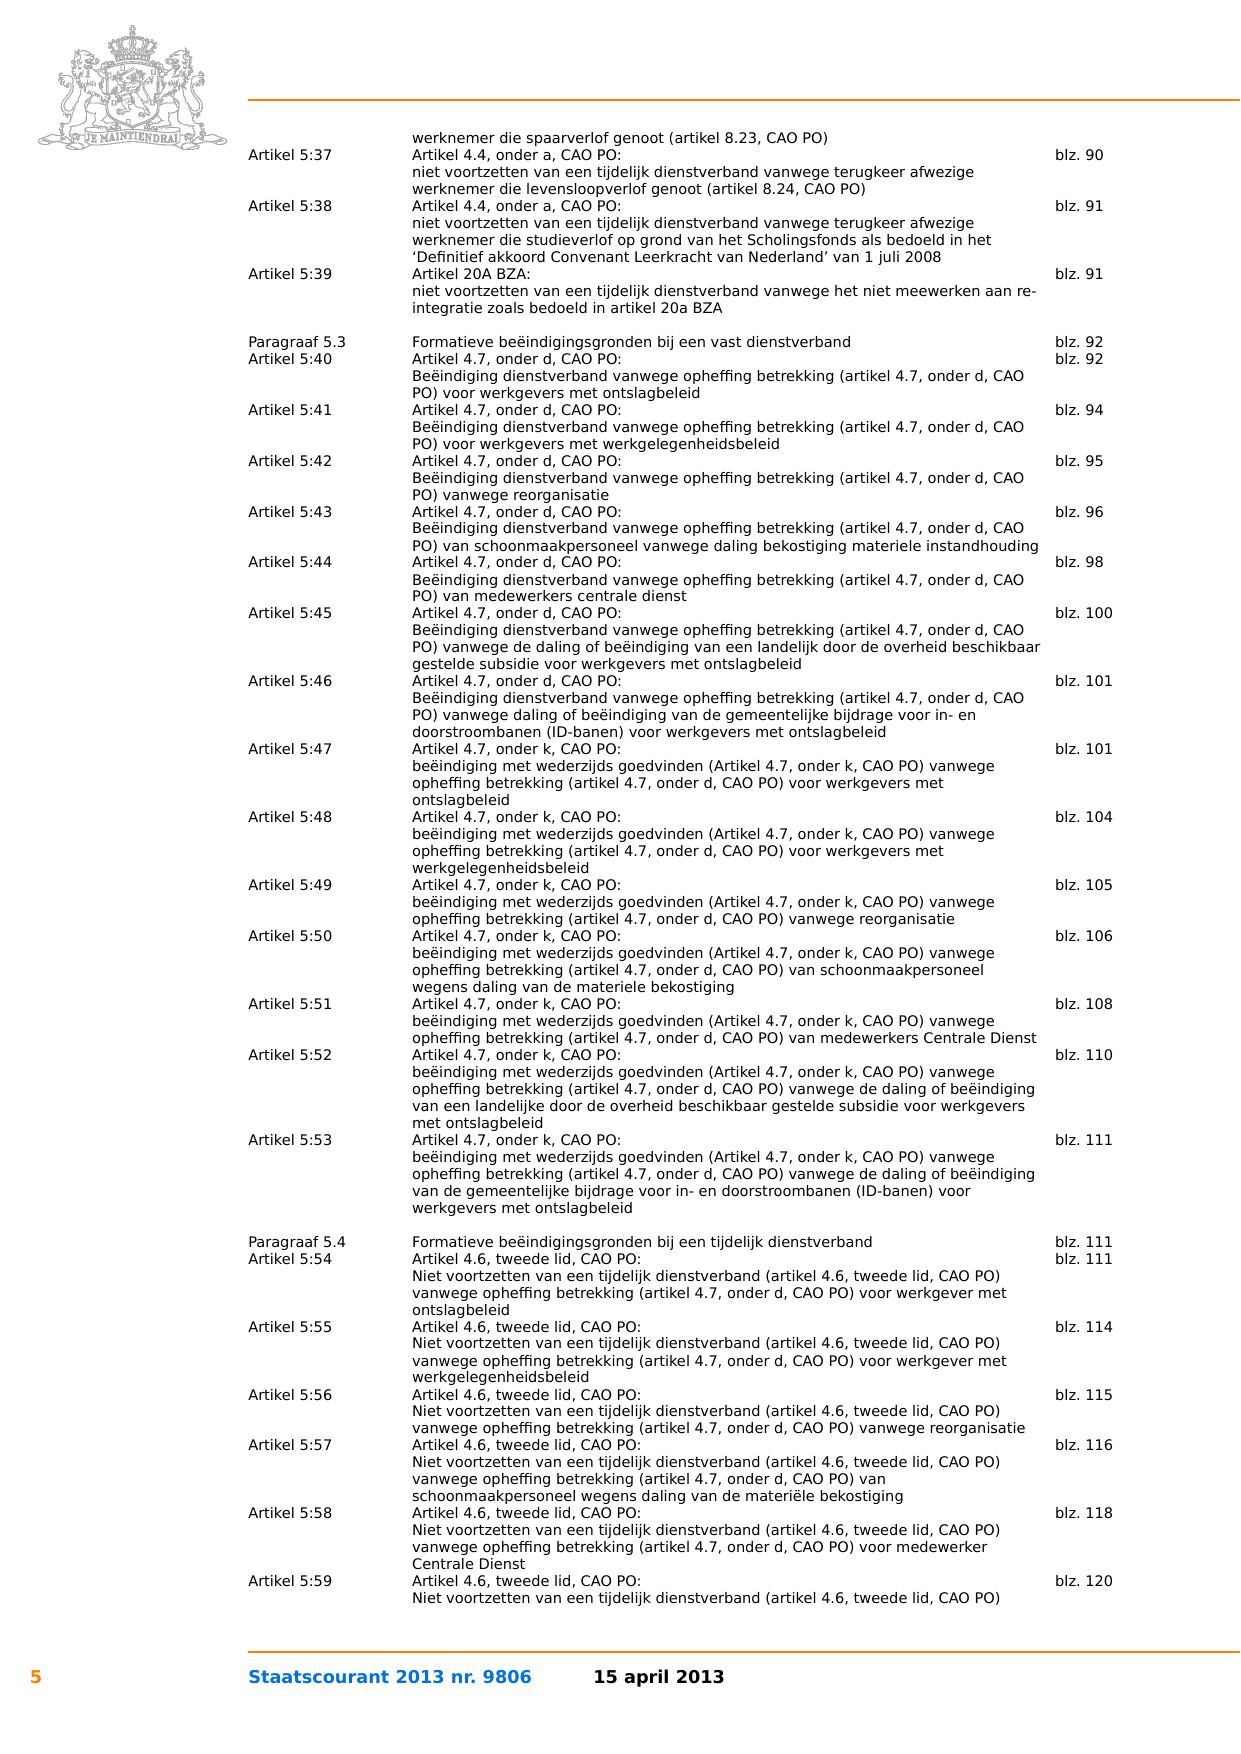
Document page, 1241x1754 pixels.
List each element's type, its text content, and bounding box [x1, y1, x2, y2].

table_cell blz. 114 [1049, 1319, 1163, 1335]
table_cell [1049, 622, 1163, 673]
table_cell [1049, 470, 1163, 503]
table_cell [248, 1403, 406, 1437]
table_cell Artikel 5:49 [248, 877, 406, 894]
table_cell [248, 283, 406, 317]
table_cell blz. 98 [1049, 554, 1163, 571]
table_cell niet voortzetten van een tijdelijk dienstverband vanwege terugkeer afwezige werknemer die studieverlof op grond van het Scholingsfonds als bedoeld in het ‘Definitief akkoord Convenant Leerkracht van Nederland’ van 1 juli 2008 [406, 215, 1049, 266]
table_cell blz. 111 [1049, 1234, 1163, 1251]
table_cell [248, 690, 406, 741]
table_cell blz. 101 [1049, 741, 1163, 758]
table_cell blz. 111 [1049, 1132, 1163, 1149]
table_cell blz. 96 [1049, 504, 1163, 520]
table_cell Niet voortzetten van een tijdelijk dienstverband (artikel 4.6, tweede lid, CAO PO) vanwege opheffing betrekking (artikel 4.7, onder d, CAO PO) voor medewerker Centrale Dienst [406, 1522, 1049, 1573]
table_cell Beëindiging dienstverband vanwege opheffing betrekking (artikel 4.7, onder d, CAO PO) voor werkgevers met ontslagbeleid [406, 368, 1049, 402]
table_cell [248, 1064, 406, 1132]
table_cell Artikel 5:56 [248, 1386, 406, 1403]
table_cell [248, 1149, 406, 1217]
table_cell Paragraaf 5.4 [248, 1234, 406, 1251]
table_cell Niet voortzetten van een tijdelijk dienstverband (artikel 4.6, tweede lid, CAO PO) vanwege opheffing betrekking (artikel 4.7, onder d, CAO PO) voor werkgever met ontslagbeleid [406, 1268, 1049, 1318]
table_cell niet voortzetten van een tijdelijk dienstverband vanwege het niet meewerken aan re-integratie zoals bedoeld in artikel 20a BZA [406, 283, 1049, 317]
table_cell [1049, 368, 1163, 402]
table_cell [248, 1013, 406, 1047]
table_cell [248, 164, 406, 198]
table_cell blz. 110 [1049, 1047, 1163, 1064]
table_cell Artikel 4.7, onder k, CAO PO: [406, 1047, 1049, 1064]
table_cell [248, 317, 406, 334]
table_cell [248, 571, 406, 605]
table_cell blz. 95 [1049, 453, 1163, 469]
table_cell blz. 100 [1049, 605, 1163, 622]
table_cell Artikel 4.6, tweede lid, CAO PO: [406, 1251, 1049, 1267]
table_cell Artikel 4.7, onder d, CAO PO: [406, 402, 1049, 418]
table_cell Artikel 4.7, onder d, CAO PO: [406, 673, 1049, 690]
table_cell blz. 101 [1049, 673, 1163, 690]
table_cell Artikel 5:50 [248, 928, 406, 945]
table_cell werknemer die spaarverlof genoot (artikel 8.23, CAO PO) [406, 130, 1049, 147]
table_cell Artikel 4.7, onder d, CAO PO: [406, 351, 1049, 368]
table_cell Artikel 4.4, onder a, CAO PO: [406, 147, 1049, 164]
table_cell [248, 758, 406, 809]
table_cell blz. 90 [1049, 147, 1163, 164]
table_cell Artikel 4.6, tweede lid, CAO PO: [406, 1573, 1049, 1590]
table_cell [1049, 758, 1163, 809]
table_cell Artikel 5:53 [248, 1132, 406, 1149]
table_cell [248, 1268, 406, 1318]
table_cell Artikel 5:38 [248, 198, 406, 215]
table_cell [248, 368, 406, 402]
table_cell beëindiging met wederzijds goedvinden (Artikel 4.7, onder k, CAO PO) vanwege opheffing betrekking (artikel 4.7, onder d, CAO PO) vanwege reorganisatie [406, 894, 1049, 928]
table_cell blz. 92 [1049, 351, 1163, 368]
table_cell Artikel 5:40 [248, 351, 406, 368]
table_cell beëindiging met wederzijds goedvinden (Artikel 4.7, onder k, CAO PO) vanwege opheffing betrekking (artikel 4.7, onder d, CAO PO) voor werkgevers met ontslagbeleid [406, 758, 1049, 809]
table_cell Artikel 5:42 [248, 453, 406, 469]
table_cell [248, 1454, 406, 1505]
table_cell [1049, 1149, 1163, 1217]
table_cell [248, 470, 406, 503]
table_cell [248, 130, 406, 147]
table_cell Niet voortzetten van een tijdelijk dienstverband (artikel 4.6, tweede lid, CAO PO) vanwege opheffing betrekking (artikel 4.7, onder d, CAO PO) van schoonmaakpersoneel wegens daling van de materiële bekostiging [406, 1454, 1049, 1505]
table_cell Artikel 5:52 [248, 1047, 406, 1064]
table_cell Artikel 4.7, onder d, CAO PO: [406, 504, 1049, 520]
table_cell Artikel 5:51 [248, 996, 406, 1013]
table_cell Artikel 4.7, onder d, CAO PO: [406, 554, 1049, 571]
table_cell Artikel 4.7, onder k, CAO PO: [406, 1132, 1049, 1149]
table_cell Artikel 5:39 [248, 266, 406, 283]
table_cell Artikel 5:43 [248, 504, 406, 520]
table_cell [248, 826, 406, 877]
table_cell Niet voortzetten van een tijdelijk dienstverband (artikel 4.6, tweede lid, CAO PO) vanwege opheffing betrekking (artikel 4.7, onder d, CAO PO) voor werkgever met werkgelegenheidsbeleid [406, 1335, 1049, 1386]
table_cell Artikel 4.4, onder a, CAO PO: [406, 198, 1049, 215]
table_cell [1049, 1335, 1163, 1386]
table_cell [1049, 1217, 1163, 1233]
table_cell niet voortzetten van een tijdelijk dienstverband vanwege terugkeer afwezige werknemer die levensloopverlof genoot (artikel 8.24, CAO PO) [406, 164, 1049, 198]
table_cell [248, 419, 406, 452]
table_cell blz. 118 [1049, 1505, 1163, 1522]
table_cell [406, 317, 1049, 334]
table_cell Beëindiging dienstverband vanwege opheffing betrekking (artikel 4.7, onder d, CAO PO) vanwege daling of beëindiging van de gemeentelijke bijdrage voor in- en doorstroombanen (ID-banen) voor werkgevers met ontslagbeleid [406, 690, 1049, 741]
table_cell [248, 622, 406, 673]
table_cell Artikel 5:54 [248, 1251, 406, 1267]
table_cell Beëindiging dienstverband vanwege opheffing betrekking (artikel 4.7, onder d, CAO PO) vanwege de daling of beëindiging van een landelijk door de overheid beschikbaar gestelde subsidie voor werkgevers met ontslagbeleid [406, 622, 1049, 673]
table_cell [1049, 419, 1163, 452]
table_cell [1049, 1064, 1163, 1132]
table_cell [1049, 1522, 1163, 1573]
table_cell Beëindiging dienstverband vanwege opheffing betrekking (artikel 4.7, onder d, CAO PO) van medewerkers centrale dienst [406, 571, 1049, 605]
table_cell Niet voortzetten van een tijdelijk dienstverband (artikel 4.6, tweede lid, CAO PO) vanwege opheffing betrekking (artikel 4.7, onder d, CAO PO) vanwege reorganisatie [406, 1403, 1049, 1437]
table_cell blz. 94 [1049, 402, 1163, 418]
table_cell blz. 111 [1049, 1251, 1163, 1267]
table_cell Paragraaf 5.3 [248, 334, 406, 351]
table_cell Artikel 4.6, tweede lid, CAO PO: [406, 1319, 1049, 1335]
table_cell [248, 520, 406, 554]
table_cell Niet voortzetten van een tijdelijk dienstverband (artikel 4.6, tweede lid, CAO PO) [406, 1590, 1049, 1607]
table_cell Artikel 5:41 [248, 402, 406, 418]
table_cell blz. 120 [1049, 1573, 1163, 1590]
table_cell Beëindiging dienstverband vanwege opheffing betrekking (artikel 4.7, onder d, CAO PO) van schoonmaakpersoneel vanwege daling bekostiging materiele instandhouding [406, 520, 1049, 554]
table_cell beëindiging met wederzijds goedvinden (Artikel 4.7, onder k, CAO PO) vanwege opheffing betrekking (artikel 4.7, onder d, CAO PO) van schoonmaakpersoneel wegens daling van de materiele bekostiging [406, 945, 1049, 996]
table_cell beëindiging met wederzijds goedvinden (Artikel 4.7, onder k, CAO PO) vanwege opheffing betrekking (artikel 4.7, onder d, CAO PO) vanwege de daling of beëindiging van de gemeentelijke bijdrage voor in- en doorstroombanen (ID-banen) voor werkgevers met ontslagbeleid [406, 1149, 1049, 1217]
table_cell Beëindiging dienstverband vanwege opheffing betrekking (artikel 4.7, onder d, CAO PO) voor werkgevers met werkgelegenheidsbeleid [406, 419, 1049, 452]
picture [38, 25, 227, 150]
table_cell Artikel 5:58 [248, 1505, 406, 1522]
table_cell Artikel 4.7, onder k, CAO PO: [406, 877, 1049, 894]
table_cell [248, 1522, 406, 1573]
table_cell blz. 92 [1049, 334, 1163, 351]
table_cell [1049, 215, 1163, 266]
table_cell blz. 91 [1049, 266, 1163, 283]
table_cell [1049, 1590, 1163, 1607]
table_cell [1049, 130, 1163, 147]
table_cell [1049, 826, 1163, 877]
table_cell [1049, 1403, 1163, 1437]
table_cell Artikel 5:46 [248, 673, 406, 690]
table_cell [1049, 894, 1163, 928]
table_cell Formatieve beëindigingsgronden bij een vast dienstverband [406, 334, 1049, 351]
table_cell [406, 1217, 1049, 1233]
table_cell Artikel 4.7, onder d, CAO PO: [406, 453, 1049, 469]
table_cell [248, 1217, 406, 1233]
table_cell [1049, 1013, 1163, 1047]
table_cell Artikel 20A BZA: [406, 266, 1049, 283]
table_cell beëindiging met wederzijds goedvinden (Artikel 4.7, onder k, CAO PO) vanwege opheffing betrekking (artikel 4.7, onder d, CAO PO) van medewerkers Centrale Dienst [406, 1013, 1049, 1047]
table_cell blz. 104 [1049, 809, 1163, 826]
table_cell Artikel 5:55 [248, 1319, 406, 1335]
table_cell Artikel 4.6, tweede lid, CAO PO: [406, 1505, 1049, 1522]
table_cell blz. 105 [1049, 877, 1163, 894]
table_cell [1049, 571, 1163, 605]
table_cell [1049, 690, 1163, 741]
table_cell beëindiging met wederzijds goedvinden (Artikel 4.7, onder k, CAO PO) vanwege opheffing betrekking (artikel 4.7, onder d, CAO PO) vanwege de daling of beëindiging van een landelijke door de overheid beschikbaar gestelde subsidie voor werkgevers met ontslagbeleid [406, 1064, 1049, 1132]
table_cell Artikel 4.7, onder d, CAO PO: [406, 605, 1049, 622]
table_cell [1049, 1268, 1163, 1318]
table_cell Artikel 5:44 [248, 554, 406, 571]
table_cell [248, 1590, 406, 1607]
table_cell [248, 945, 406, 996]
table_cell Artikel 4.7, onder k, CAO PO: [406, 741, 1049, 758]
table_cell Artikel 5:57 [248, 1437, 406, 1454]
table_cell Beëindiging dienstverband vanwege opheffing betrekking (artikel 4.7, onder d, CAO PO) vanwege reorganisatie [406, 470, 1049, 503]
table_cell [248, 894, 406, 928]
table_cell blz. 116 [1049, 1437, 1163, 1454]
table_cell [1049, 283, 1163, 317]
table_cell blz. 106 [1049, 928, 1163, 945]
table_cell [248, 1335, 406, 1386]
table_cell [1049, 945, 1163, 996]
table_cell Artikel 5:37 [248, 147, 406, 164]
table_cell Artikel 4.6, tweede lid, CAO PO: [406, 1437, 1049, 1454]
table_cell Artikel 4.6, tweede lid, CAO PO: [406, 1386, 1049, 1403]
table_cell [1049, 317, 1163, 334]
table_cell Artikel 5:59 [248, 1573, 406, 1590]
table_cell Artikel 4.7, onder k, CAO PO: [406, 996, 1049, 1013]
table_cell Artikel 5:48 [248, 809, 406, 826]
table_cell blz. 108 [1049, 996, 1163, 1013]
table_cell [248, 215, 406, 266]
table_cell blz. 91 [1049, 198, 1163, 215]
table_cell Artikel 4.7, onder k, CAO PO: [406, 809, 1049, 826]
table_cell [1049, 1454, 1163, 1505]
table_cell Artikel 4.7, onder k, CAO PO: [406, 928, 1049, 945]
table_cell [1049, 520, 1163, 554]
table_cell beëindiging met wederzijds goedvinden (Artikel 4.7, onder k, CAO PO) vanwege opheffing betrekking (artikel 4.7, onder d, CAO PO) voor werkgevers met werkgelegenheidsbeleid [406, 826, 1049, 877]
table_cell blz. 115 [1049, 1386, 1163, 1403]
table_cell Artikel 5:45 [248, 605, 406, 622]
table_cell [1049, 164, 1163, 198]
table_cell Formatieve beëindigingsgronden bij een tijdelijk dienstverband [406, 1234, 1049, 1251]
table_cell Artikel 5:47 [248, 741, 406, 758]
